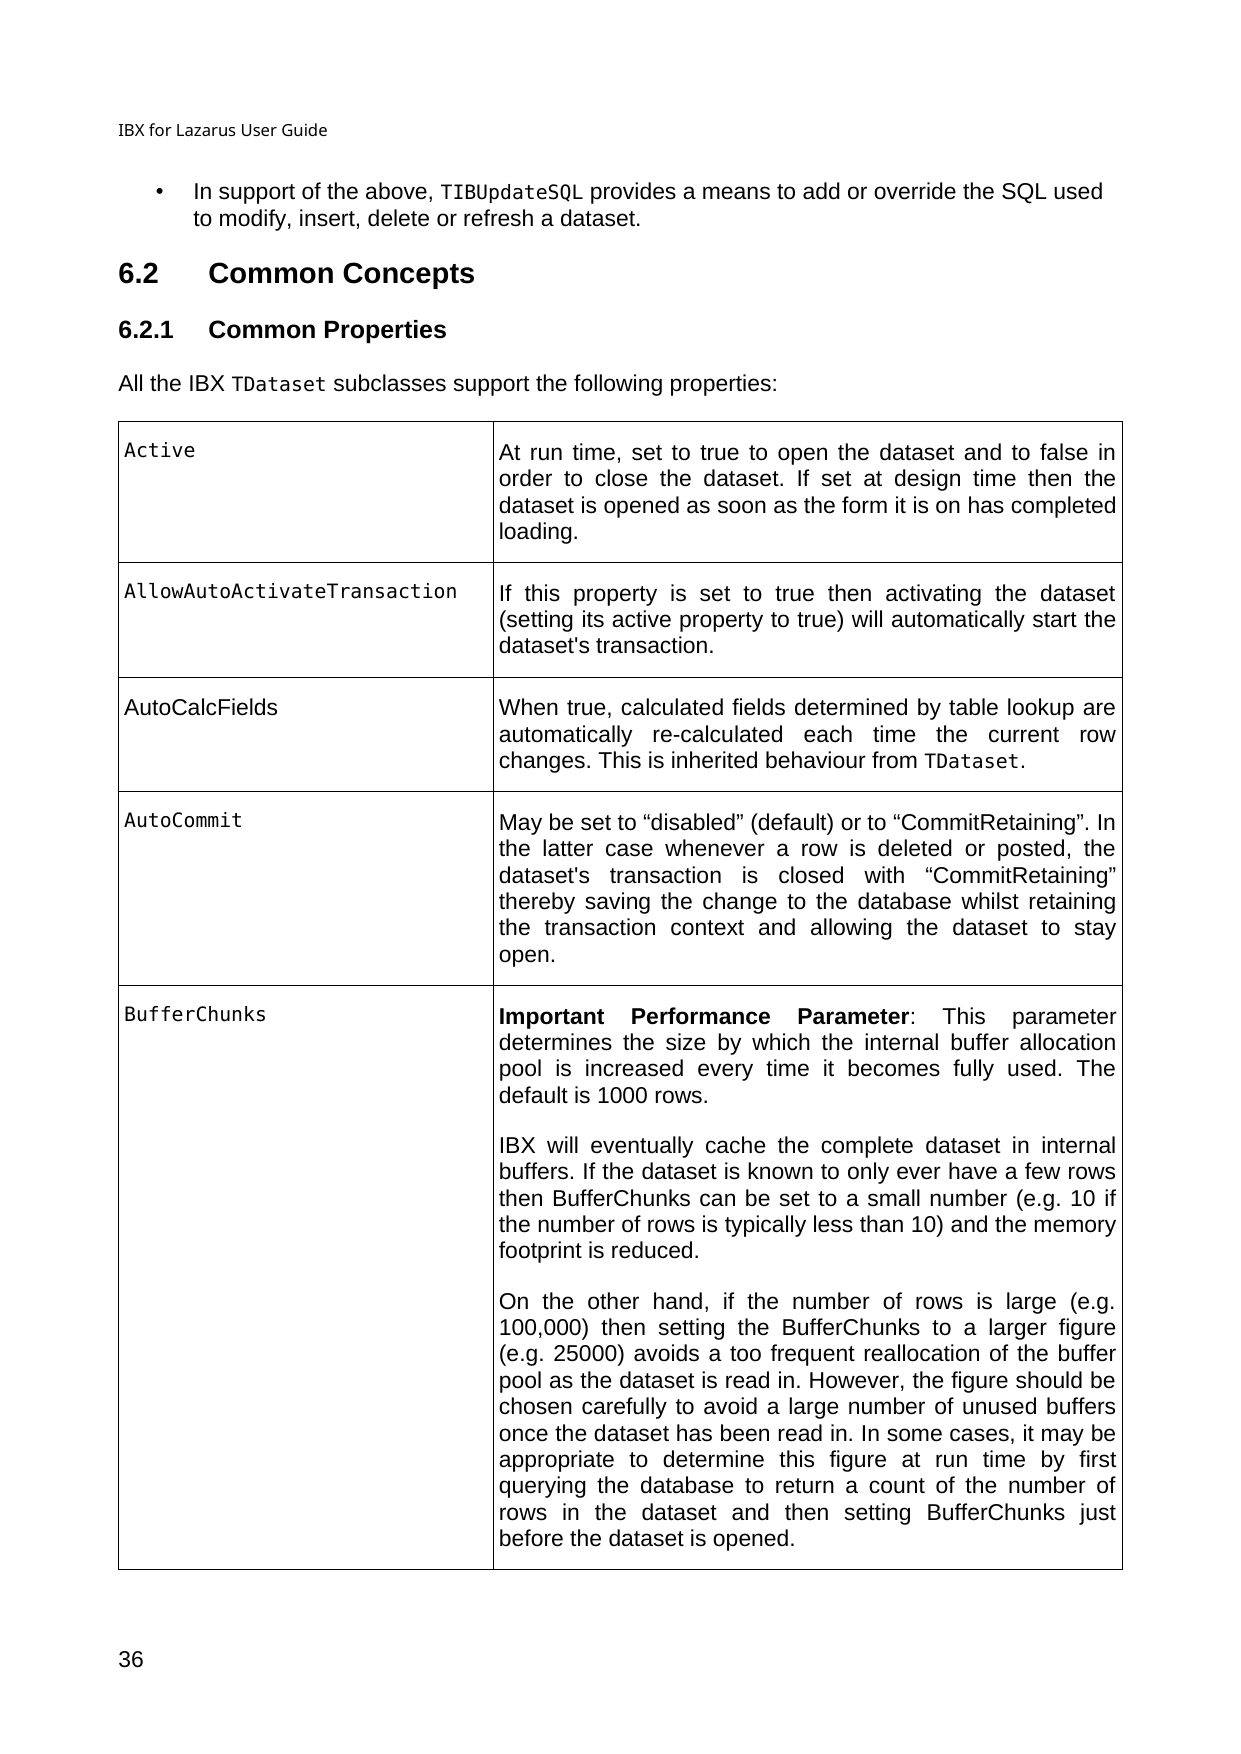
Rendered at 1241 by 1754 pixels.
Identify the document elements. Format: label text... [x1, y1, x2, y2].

table_cell BufferChunks [119, 986, 493, 1569]
table_cell If this property is set to true then activating the dataset (setting its active property to true) will automatically start the dataset's transaction. [494, 563, 1122, 677]
table_cell Important Performance Parameter: This parameter determines the size by which the internal buffer allocation pool is increased every time it becomes fully used. The default is 1000 rows. IBX will eventually cache the complete dataset in internal buffers. If the dataset is known to only ever have a few rows then BufferChunks can be set to a small number (e.g. 10 if the number of rows is typically less than 10) and the memory footprint is reduced. On the other hand, if the number of rows is large (e.g. 100,000) then setting the BufferChunks to a larger figure (e.g. 25000) avoids a too frequent reallocation of the buffer pool as the dataset is read in. However, the figure should be chosen carefully to avoid a large number of unused buffers once the dataset has been read in. In some cases, it may be appropriate to determine this figure at run time by first querying the database to return a count of the number of rows in the dataset and then setting BufferChunks just before the dataset is opened. [494, 986, 1122, 1569]
subtitle Common Properties [118, 315, 1122, 344]
list In support of the above, TIBUpdateSQL provides a means to add or override the SQL used to modify, insert, delete or refresh a dataset. [156, 178, 1122, 231]
table_cell May be set to “disabled” (default) or to “CommitRetaining”. In the latter case whenever a row is deleted or posted, the dataset's transaction is closed with “CommitRetaining” thereby saving the change to the database whilst retaining the transaction context and allowing the dataset to stay open. [494, 792, 1122, 985]
table_cell When true, calculated fields determined by table lookup are automatically re-calculated each time the current row changes. This is inherited behaviour from TDataset. [494, 678, 1122, 791]
table_header Active [119, 422, 493, 562]
table_cell AutoCalcFields [119, 678, 493, 791]
table_cell AutoCommit [119, 792, 493, 985]
table_header At run time, set to true to open the dataset and to false in order to close the dataset. If set at design time then the dataset is opened as soon as the form it is on has completed loading. [494, 422, 1122, 562]
text All the IBX TDataset subclasses support the following properties: [118, 370, 1122, 396]
table_cell AllowAutoActivateTransaction [119, 563, 493, 677]
subtitle Common Concepts [118, 256, 1122, 290]
